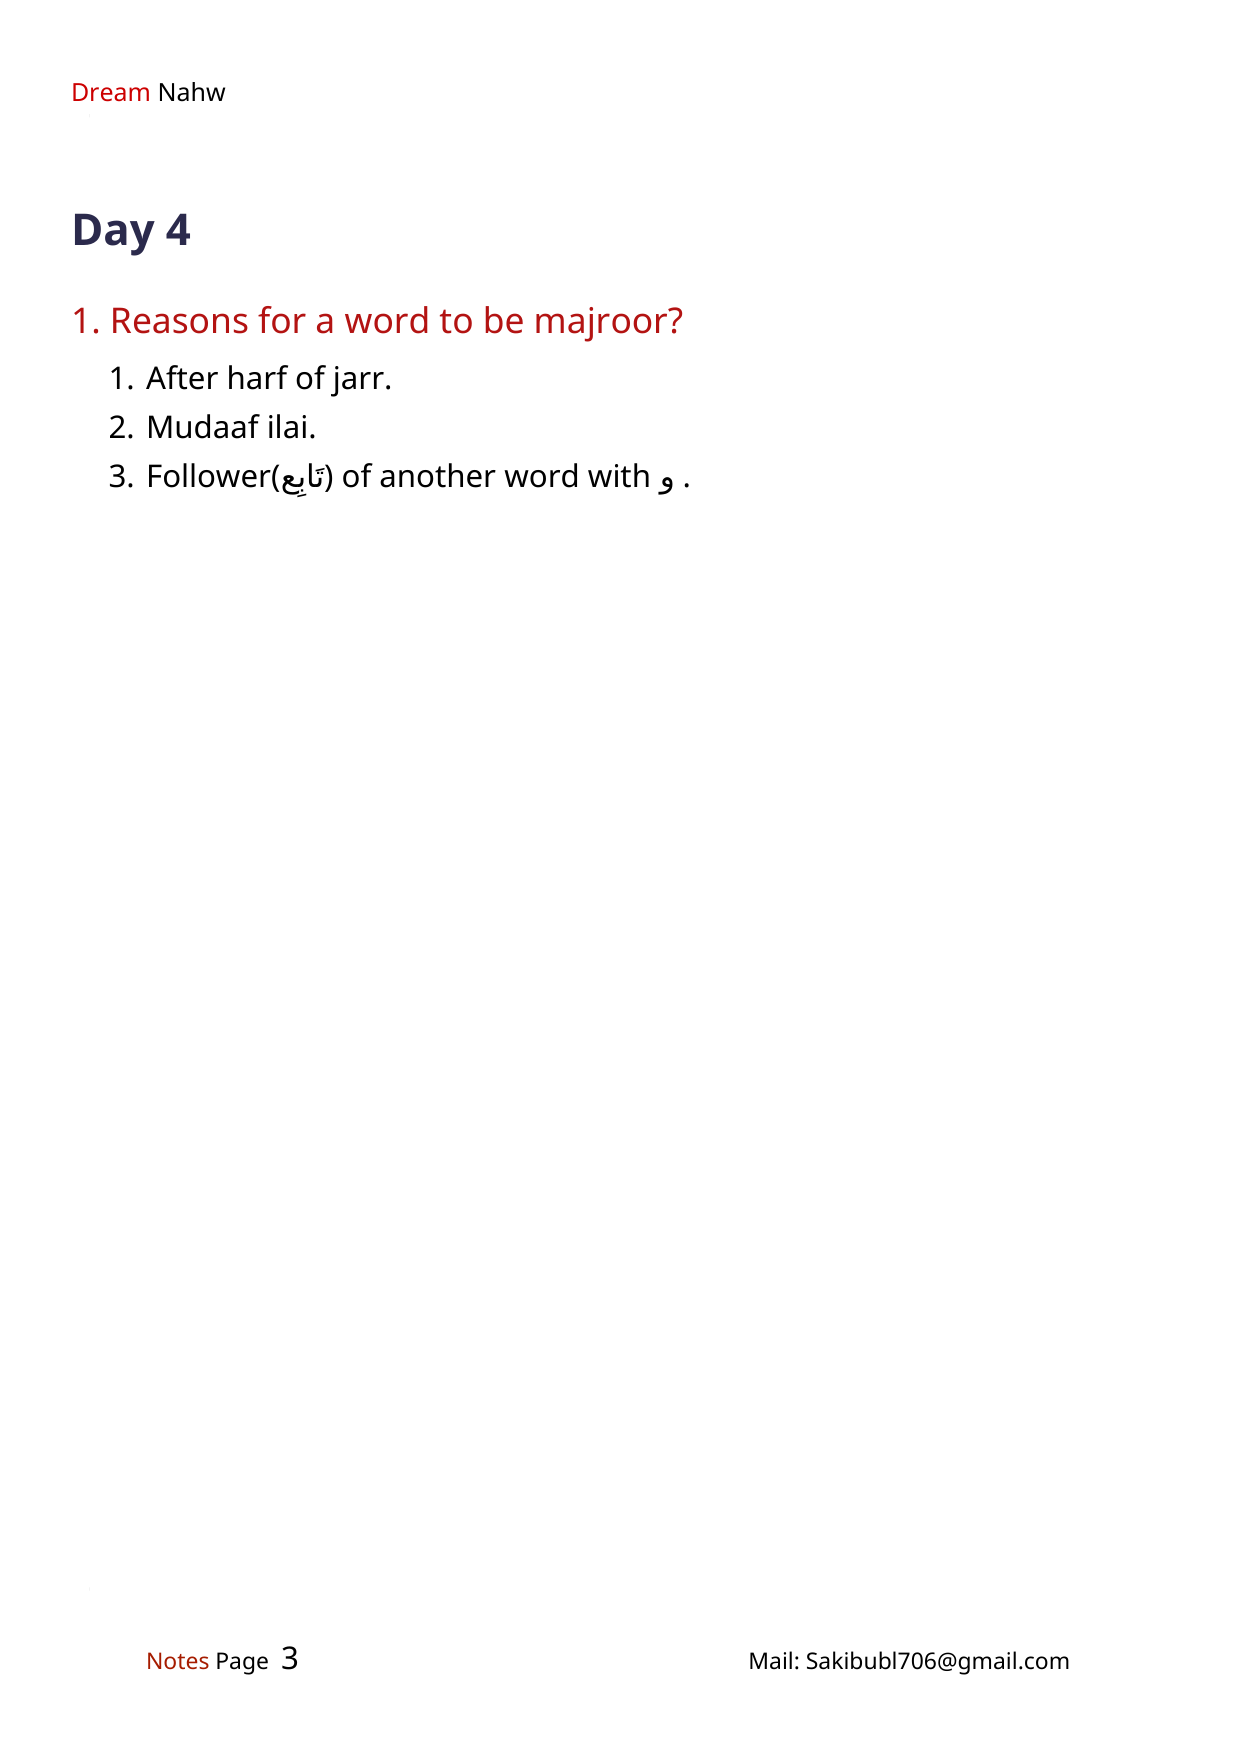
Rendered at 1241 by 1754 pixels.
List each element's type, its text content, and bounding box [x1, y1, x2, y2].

subtitle 1. Reasons for a word to be majroor? [71, 296, 1169, 344]
list Follower(تَابِع) of another word with و . [108, 454, 1169, 500]
subtitle Day 4 [71, 198, 1169, 258]
list After harf of jarr. [108, 356, 1169, 399]
list Mudaaf ilai. [108, 405, 1169, 448]
